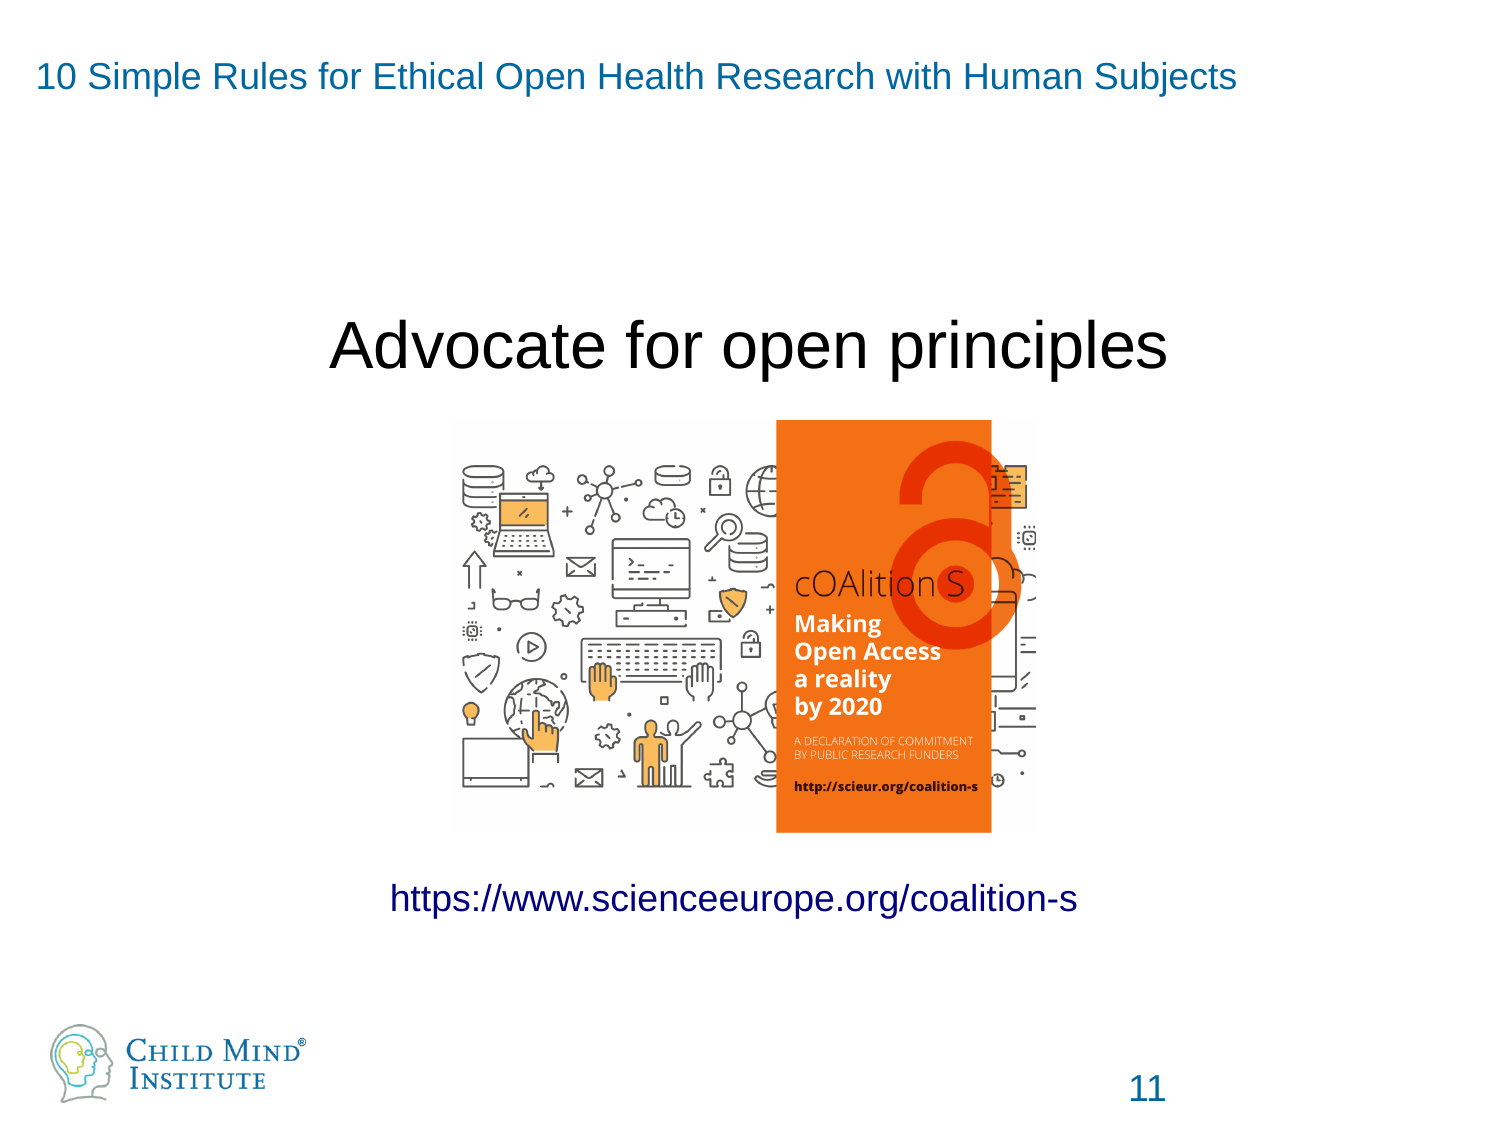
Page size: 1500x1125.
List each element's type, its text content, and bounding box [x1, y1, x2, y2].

picture [450, 420, 1036, 833]
text_box https://www.scienceeurope.org/coalition-s [375, 870, 1104, 927]
title 10 Simple Rules for Ethical Open Health Research with Human Subjects [35, 10, 1463, 146]
subtitle Advocate for open principles [37, 308, 1463, 956]
picture [50, 1024, 306, 1103]
slide_number [1113, 1056, 1475, 1102]
